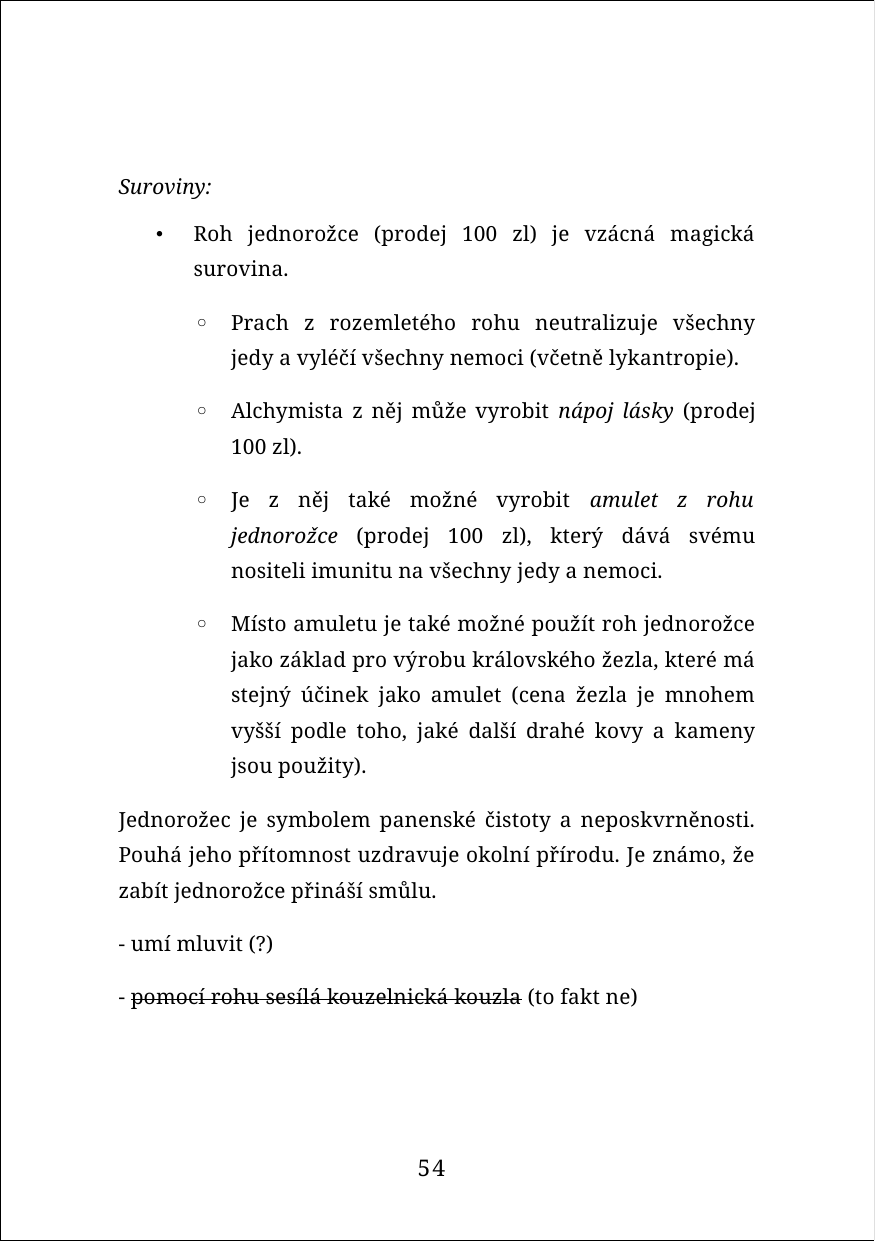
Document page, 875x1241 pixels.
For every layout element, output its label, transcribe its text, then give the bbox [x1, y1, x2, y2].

text Suroviny: [118, 172, 756, 200]
text Jednorožec je symbolem panenské čistoty a neposkvrněnosti. Pouhá jeho přítomnost uzdravuje okolní přírodu. Je známo, že zabít jednorožce přináší smůlu. [118, 805, 756, 904]
list Prach z rozemletého rohu neutralizuje všechny jedy a vyléčí všechny nemoci (včetně lykantropie). [193, 308, 756, 372]
list Je z něj také možné vyrobit amulet z rohu jednorožce (prodej 100 zl), který dává svému nositeli imunitu na všechny jedy a nemoci. [193, 485, 756, 585]
text - umí mluvit (?) [118, 929, 756, 958]
list Alchymista z něj může vyrobit nápoj lásky (prodej 100 zl). [193, 397, 756, 461]
text - pomocí rohu sesílá kouzelnická kouzla (to fakt ne) [118, 982, 756, 1011]
list Roh jednorožce (prodej 100 zl) je vzácná magická surovina. [156, 219, 756, 283]
list Místo amuletu je také možné použít roh jednorožce jako základ pro výrobu královského žezla, které má stejný účinek jako amulet (cena žezla je mnohem vyšší podle toho, jaké další drahé kovy a kameny jsou použity). [193, 609, 756, 780]
